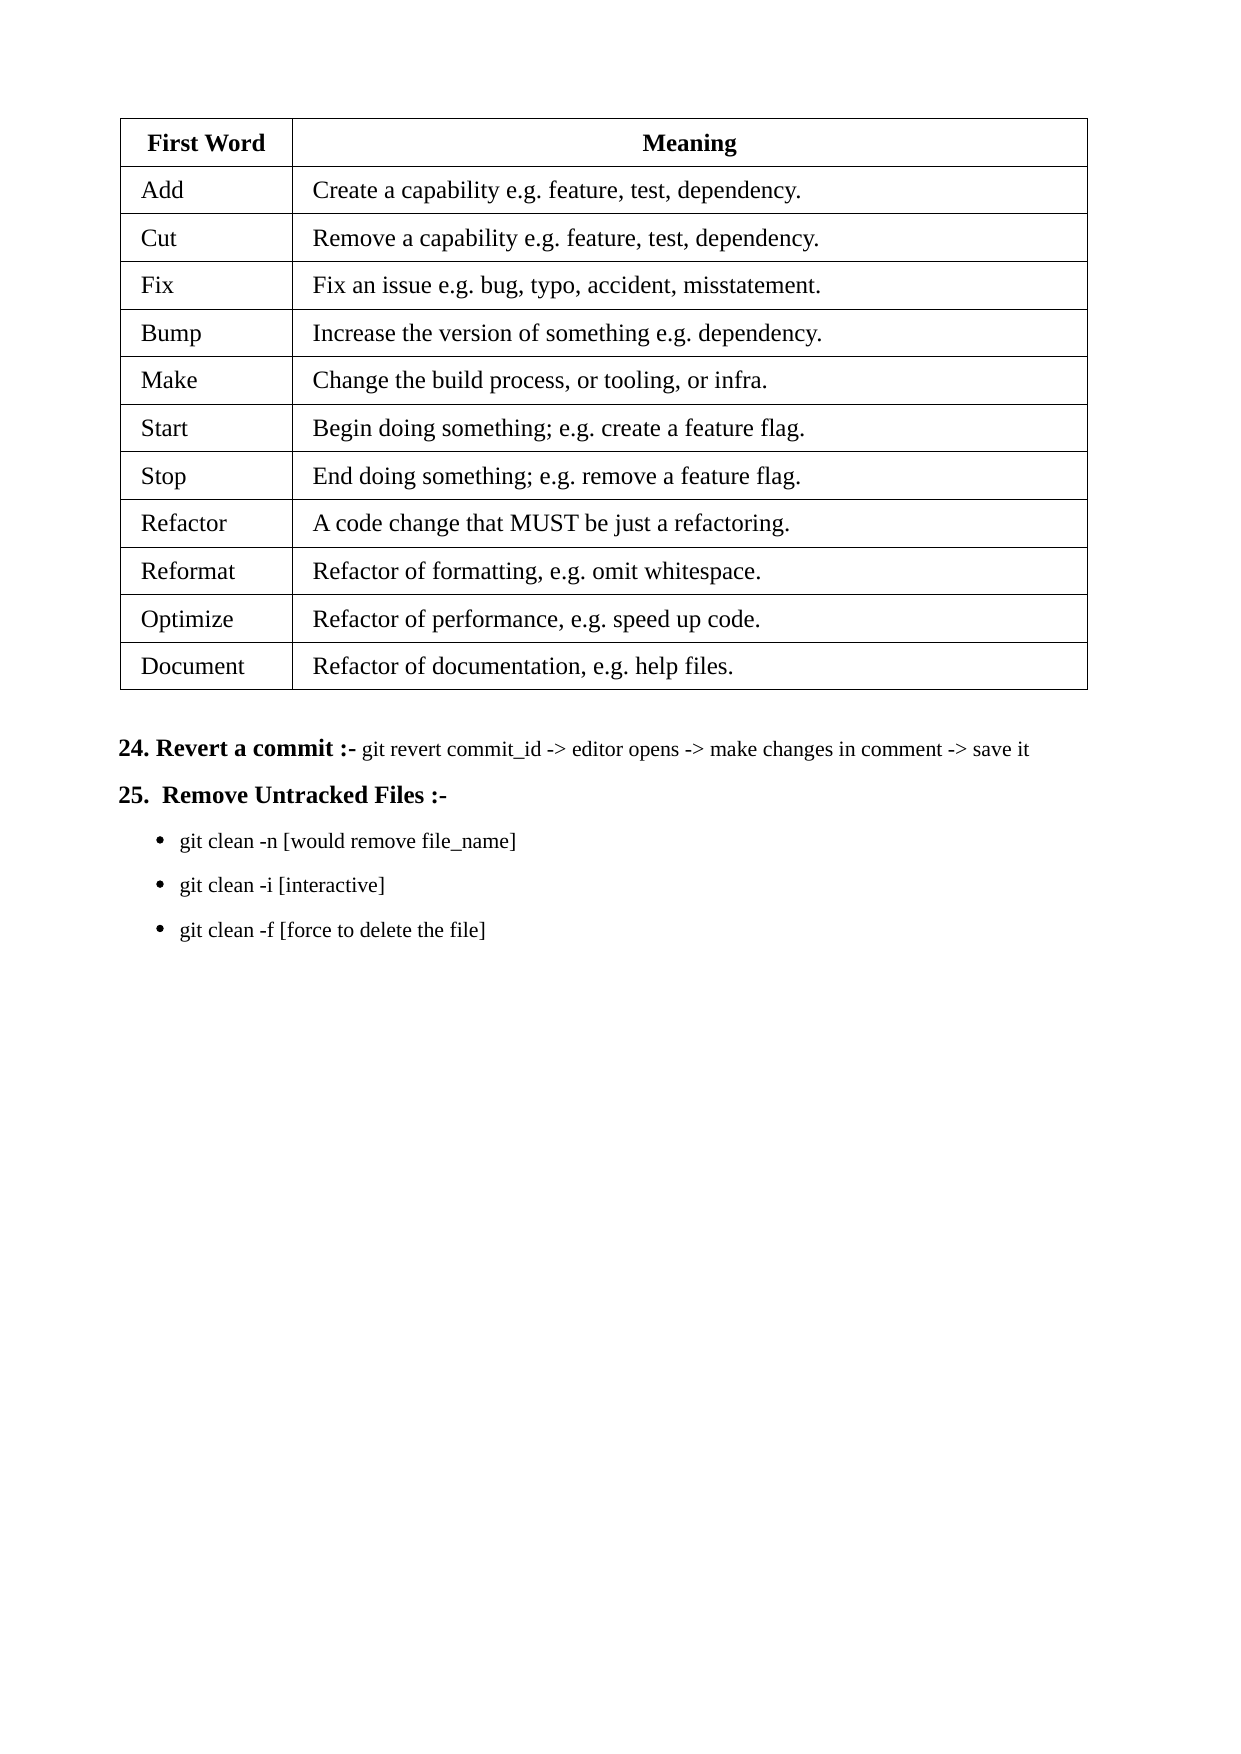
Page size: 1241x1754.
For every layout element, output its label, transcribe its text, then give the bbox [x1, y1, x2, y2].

table_cell End doing something; e.g. remove a feature flag. [293, 452, 1087, 499]
table_cell Refactor of documentation, e.g. help files. [293, 643, 1087, 689]
table_cell Refactor [121, 500, 292, 547]
list git clean -f [force to delete the file] [156, 917, 1122, 943]
table_cell Refactor of formatting, e.g. omit whitespace. [293, 548, 1087, 594]
table_cell Create a capability e.g. feature, test, dependency. [293, 167, 1087, 213]
table_cell Start [121, 405, 292, 451]
list git clean -n [would remove file_name] [156, 828, 1122, 854]
table_cell Cut [121, 214, 292, 261]
table_cell Refactor of performance, e.g. speed up code. [293, 595, 1087, 642]
table_cell Fix an issue e.g. bug, typo, accident, misstatement. [293, 262, 1087, 308]
table_cell Document [121, 643, 292, 689]
table_cell Begin doing something; e.g. create a feature flag. [293, 405, 1087, 451]
table_cell Stop [121, 452, 292, 499]
table_header First Word [121, 119, 292, 166]
table_cell Optimize [121, 595, 292, 642]
table_cell Remove a capability e.g. feature, test, dependency. [293, 214, 1087, 261]
table_cell Make [121, 357, 292, 404]
table_cell Change the build process, or tooling, or infra. [293, 357, 1087, 404]
text 24. Revert a commit :- git revert commit_id -> editor opens -> make changes in comment -> save it [118, 733, 1122, 762]
text 25. Remove Untracked Files :- [118, 781, 1122, 809]
table_cell A code change that MUST be just a refactoring. [293, 500, 1087, 547]
list git clean -i [interactive] [156, 872, 1122, 898]
table_cell Reformat [121, 548, 292, 594]
table_header Meaning [293, 119, 1087, 166]
table_cell Fix [121, 262, 292, 308]
table_cell Increase the version of something e.g. dependency. [293, 310, 1087, 356]
table_cell Bump [121, 310, 292, 356]
table_cell Add [121, 167, 292, 213]
